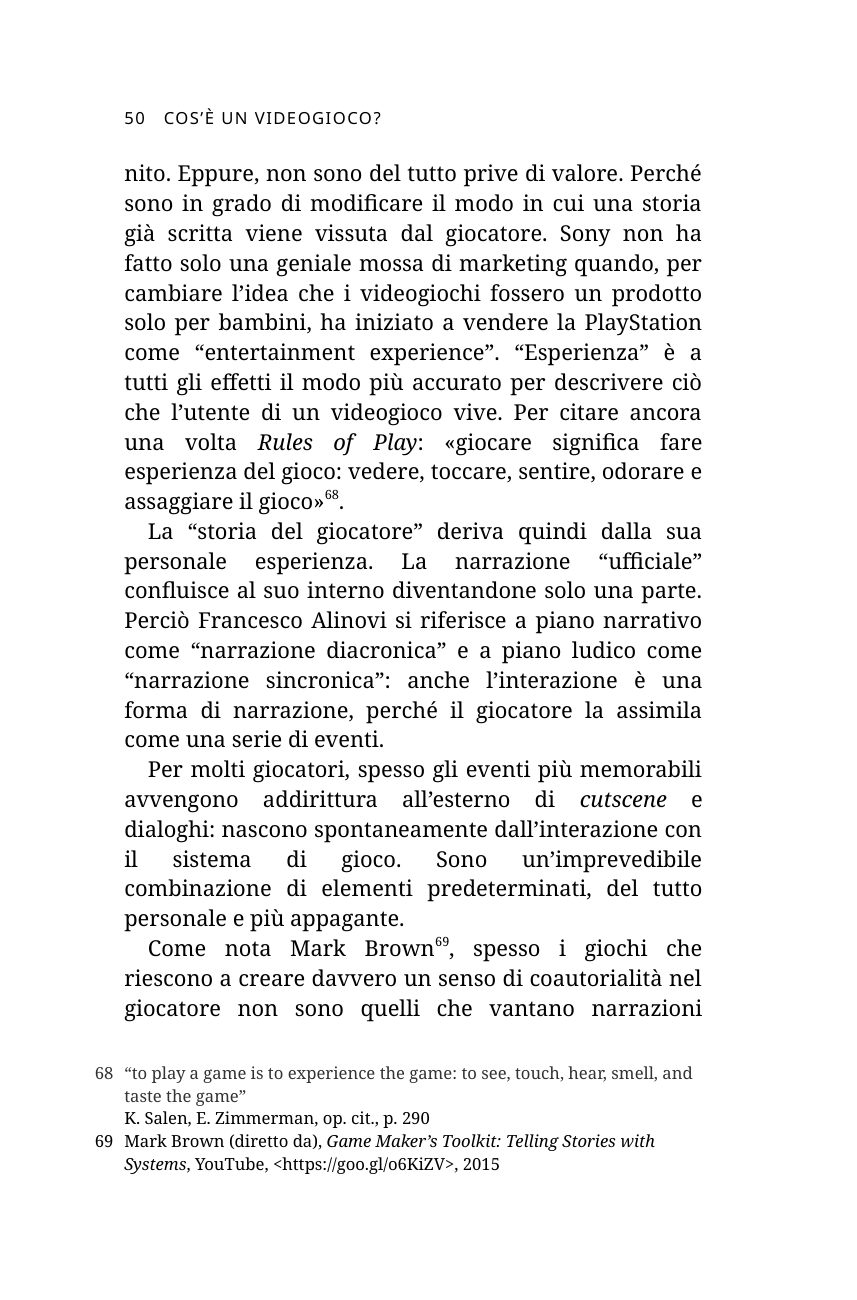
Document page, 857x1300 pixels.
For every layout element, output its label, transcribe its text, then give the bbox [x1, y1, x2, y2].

text nito. Eppure, non sono del tutto prive di valore. Perché sono in grado di modificare il modo in cui una storia già scritta viene vissuta dal giocatore. Sony non ha fatto solo una geniale mossa di marketing quando, per cambiare l’idea che i videogiochi fossero un prodotto solo per bambini, ha iniziato a vendere la PlayStation come “entertainment experience”. “Esperienza” è a tutti gli effetti il modo più accurato per descrivere ciò che l’utente di un videogioco vive. Per citare ancora una volta Rules of Play: «giocare significa fare esperienza del gioco: vedere, toccare, sentire, odorare e assaggiare il gioco». [124, 158, 703, 516]
text Mark Brown (diretto da), Game Maker’s Toolkit: Telling Stories with Systems, YouTube, <https://goo.gl/o6KiZV>, 2015 [94, 1130, 703, 1175]
text “to play a game is to experience the game: to see, touch, hear, smell, and taste the game” [94, 1062, 703, 1107]
text K. Salen, E. Zimmerman, op. cit., p. 290 [94, 1107, 703, 1130]
text Come nota Mark Brown, spesso i giochi che riescono a creare davvero un senso di coautorialità nel giocatore non sono quelli che vantano narrazioni [124, 933, 703, 1022]
text La “storia del giocatore” deriva quindi dalla sua personale esperienza. La narrazione “ufficiale” confluisce al suo interno diventandone solo una parte. Perciò Francesco Alinovi si riferisce a piano narrativo come “narrazione diacronica” e a piano ludico come “narrazione sincronica”: anche l’interazione è una forma di narrazione, perché il giocatore la assimila come una serie di eventi. [124, 516, 703, 754]
text Per molti giocatori, spesso gli eventi più memorabili avvengono addirittura all’esterno di cutscene e dialoghi: nascono spontaneamente dall’interazione con il sistema di gioco. Sono un’imprevedibile combinazione di elementi predeterminati, del tutto personale e più appagante. [124, 754, 703, 933]
